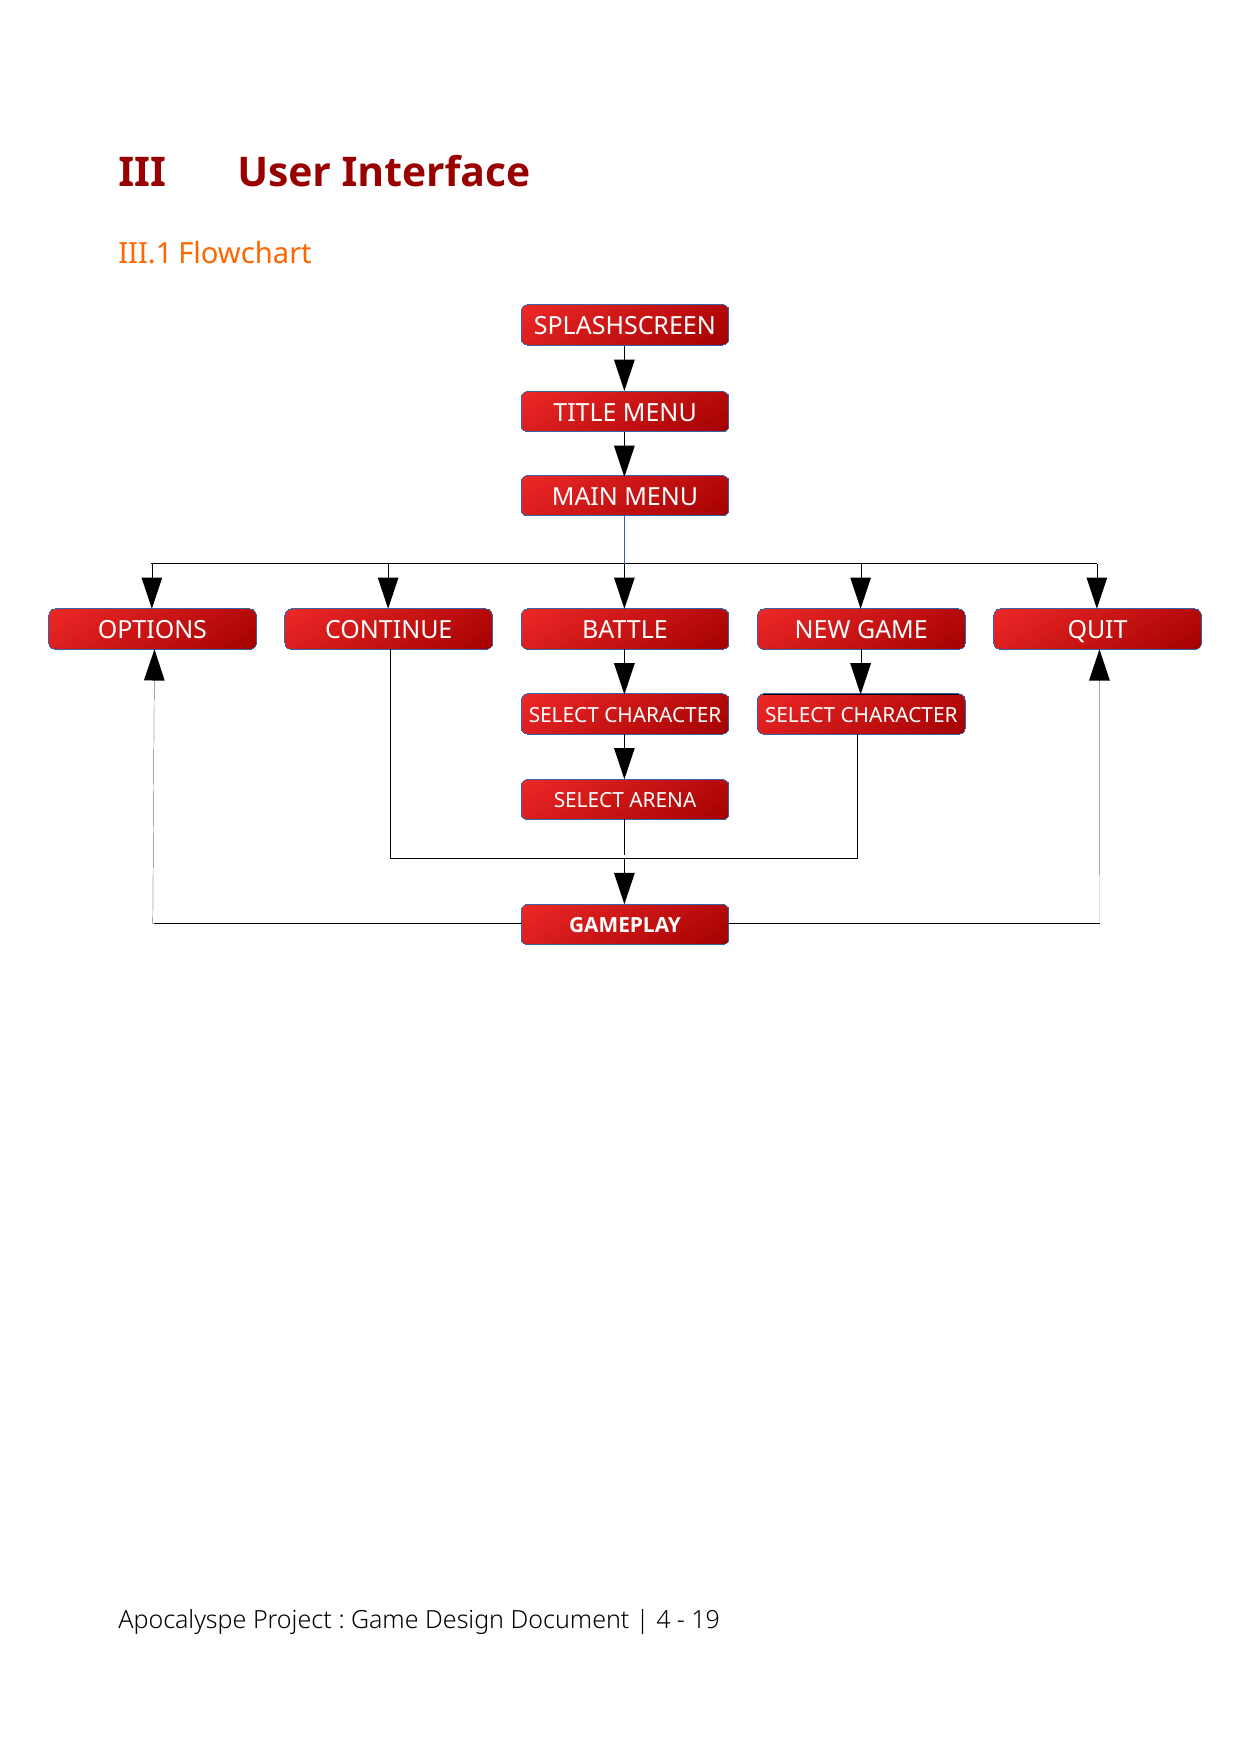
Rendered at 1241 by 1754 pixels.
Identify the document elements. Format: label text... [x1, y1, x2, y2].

subtitle Flowchart [118, 232, 1122, 272]
subtitle User Interface [118, 143, 1122, 199]
